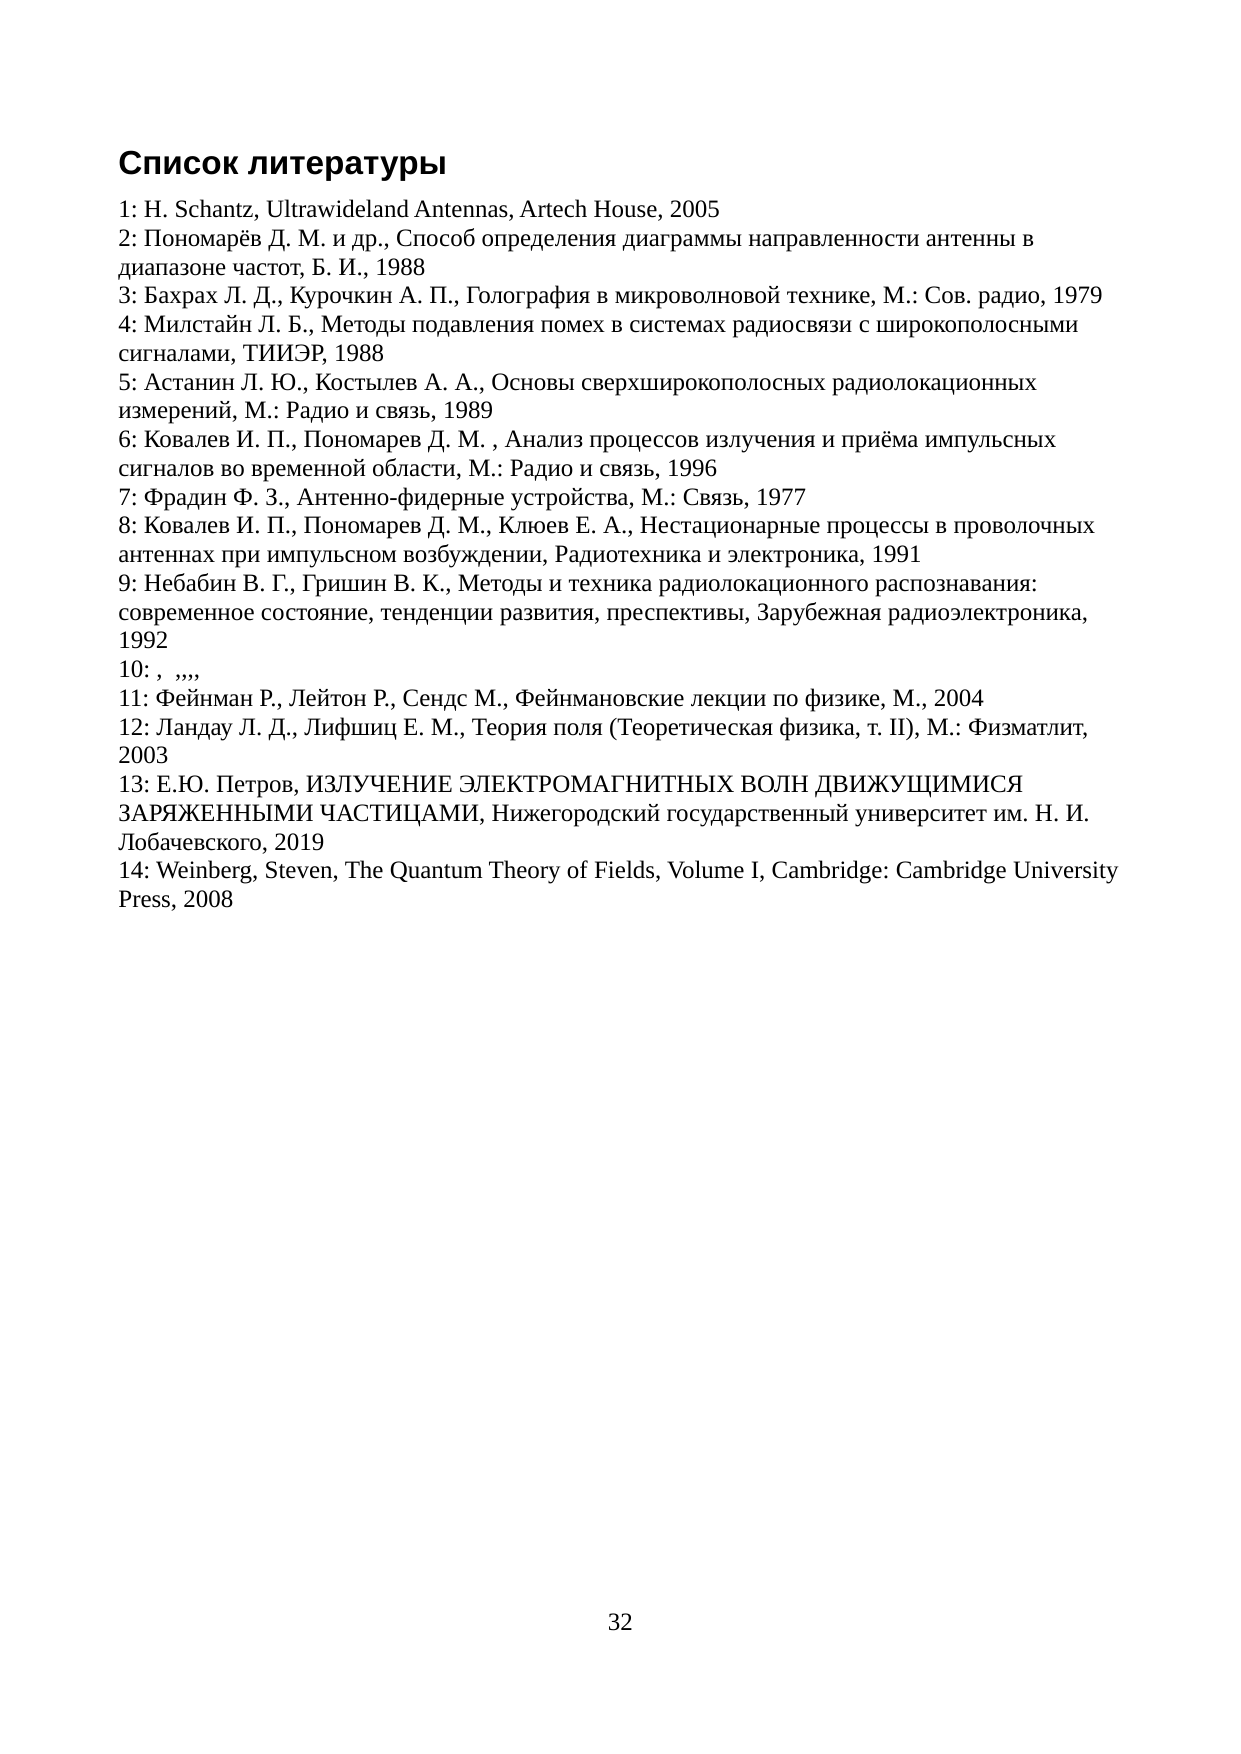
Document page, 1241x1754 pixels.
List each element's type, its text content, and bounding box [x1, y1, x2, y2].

text 12: Ландау Л. Д., Лифшиц Е. М., Теория поля (Теоретическая физика, т. II), М.: Физматлит, 2003 [118, 712, 1122, 769]
subtitle Список литературы [118, 143, 1122, 182]
text 6: Ковалев И. П., Пономарев Д. М. , Анализ процессов излучения и приёма импульсных сигналов во временной области, М.: Радио и связь, 1996 [118, 424, 1122, 482]
text 14: Weinberg, Steven, The Quantum Theory of Fields, Volume I, Cambridge: Cambridge University Press, 2008 [118, 855, 1122, 913]
text 4: Милстайн Л. Б., Методы подавления помех в системах радиосвязи с широкополосными сигналами, ТИИЭР, 1988 [118, 309, 1122, 367]
text 11: Фейнман Р., Лейтон Р., Сендс М., Фейнмановские лекции по физике, М., 2004 [118, 683, 1122, 712]
text 13: Е.Ю. Петров, ИЗЛУЧЕНИЕ ЭЛЕКТРОМАГНИТНЫХ ВОЛН ДВИЖУЩИМИСЯ ЗАРЯЖЕННЫМИ ЧАСТИЦАМИ, Нижегородский государственный университет им. Н. И. Лобачевского, 2019 [118, 769, 1122, 855]
text 9: Небабин В. Г., Гришин В. К., Методы и техника радиолокационного распознавания: современное состояние, тенденции развития, преспективы, Зарубежная радиоэлектроника, 1992 [118, 568, 1122, 654]
text 1: H. Schantz, Ultrawideland Antennas, Artech House, 2005 [118, 194, 1122, 223]
text 3: Бахрах Л. Д., Курочкин А. П., Голография в микроволновой технике, М.: Сов. радио, 1979 [118, 280, 1122, 309]
text 10: , ,,,, [118, 654, 1122, 683]
text 8: Ковалев И. П., Пономарев Д. М., Клюев Е. А., Нестационарные процессы в проволочных антеннах при импульсном возбуждении, Радиотехника и электроника, 1991 [118, 510, 1122, 568]
text 7: Фрадин Ф. З., Антенно-фидерные устройства, М.: Связь, 1977 [118, 482, 1122, 510]
text 5: Астанин Л. Ю., Костылев А. А., Основы сверхширокополосных радиолокационных измерений, М.: Радио и связь, 1989 [118, 367, 1122, 424]
text 2: Пономарёв Д. М. и др., Способ определения диаграммы направленности антенны в диапазоне частот, Б. И., 1988 [118, 223, 1122, 280]
